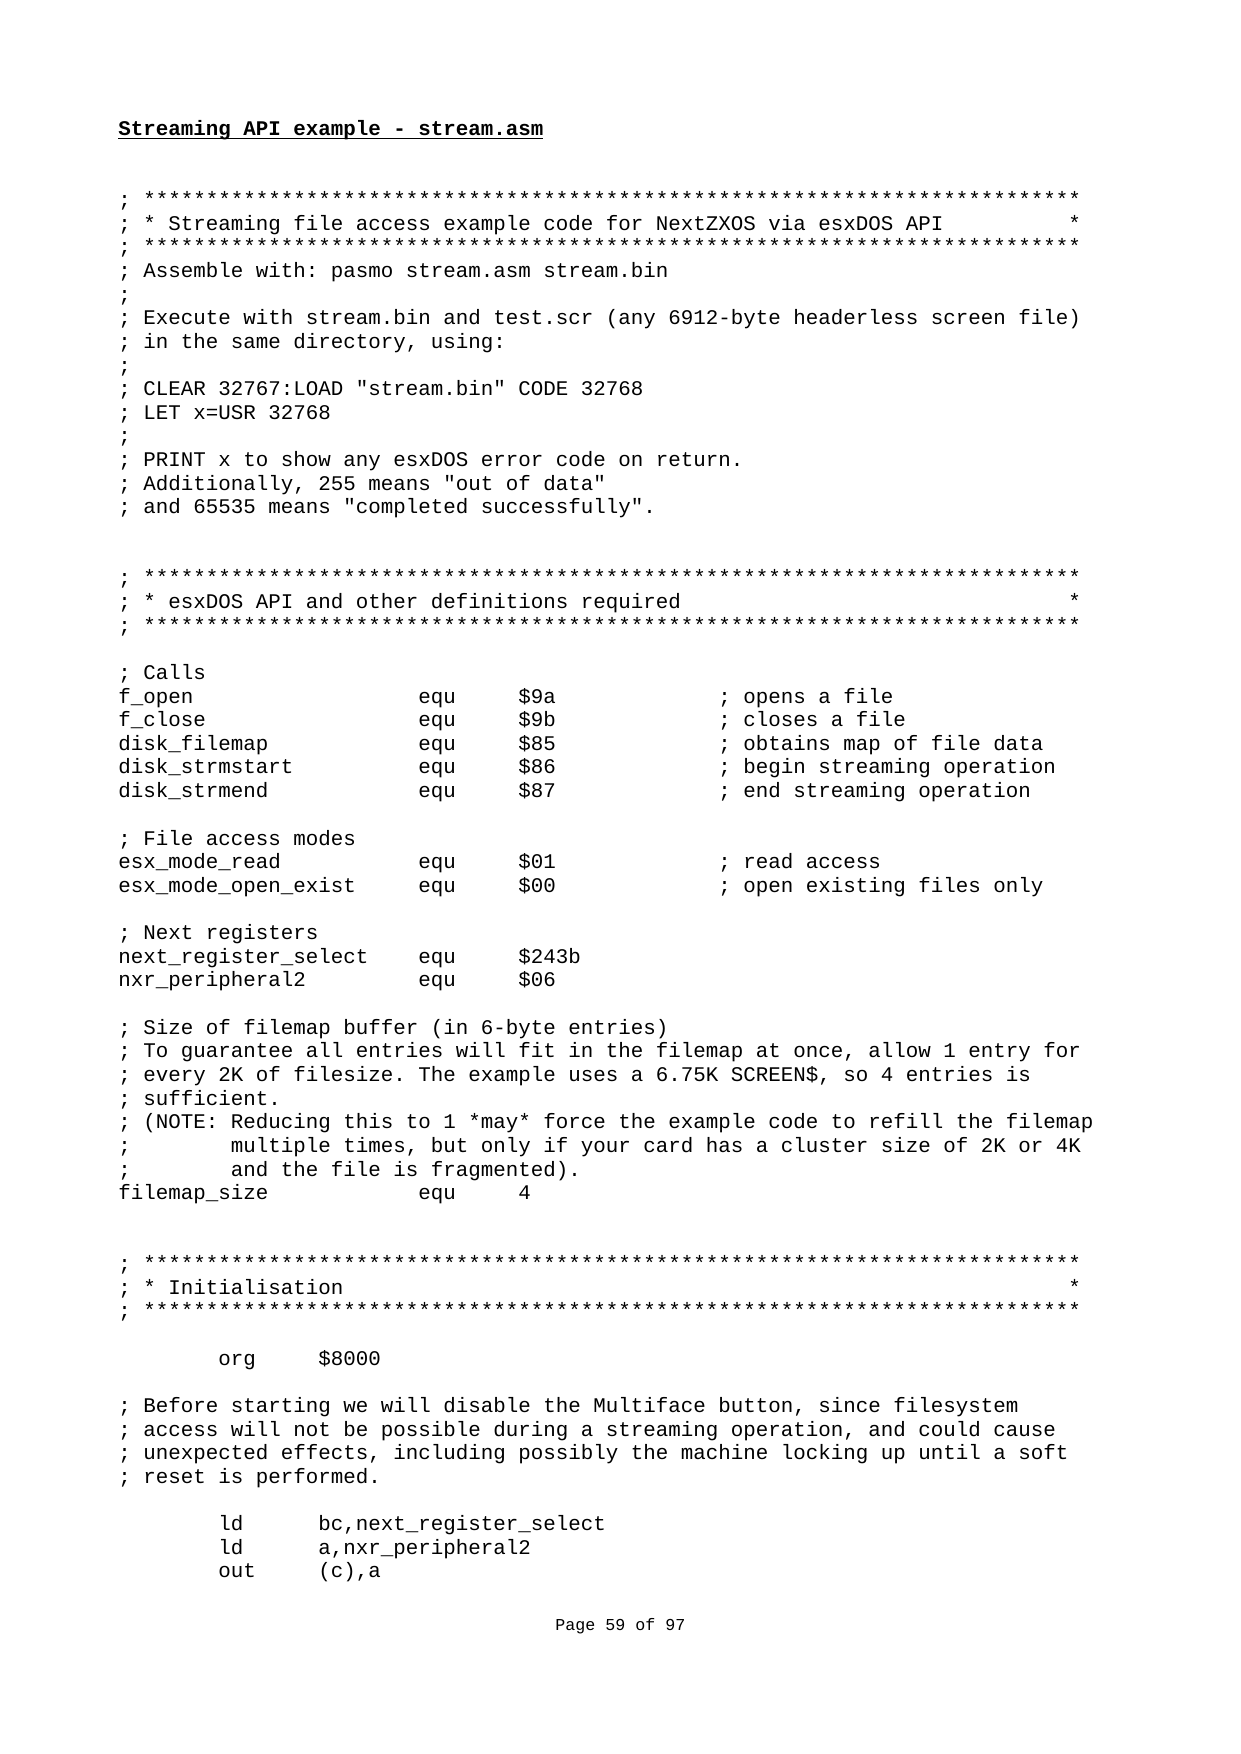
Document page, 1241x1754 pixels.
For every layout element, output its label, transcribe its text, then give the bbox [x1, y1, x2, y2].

text ; [118, 426, 1122, 449]
text disk_strmstart equ $86 ; begin streaming operation [118, 757, 1122, 780]
text disk_filemap equ $85 ; obtains map of file data [118, 733, 1122, 757]
text ; Calls [118, 662, 1122, 686]
text ; *************************************************************************** [118, 567, 1122, 591]
text ; * Initialisation * [118, 1277, 1122, 1300]
text ; and the file is fragmented). [118, 1158, 1122, 1182]
text ; access will not be possible during a streaming operation, and could cause [118, 1419, 1122, 1442]
text esx_mode_open_exist equ $00 ; open existing files only [118, 875, 1122, 898]
text Streaming API example - stream.asm [118, 118, 1122, 142]
text org $8000 [118, 1348, 1122, 1371]
text ld a,nxr_peripheral2 [118, 1537, 1122, 1561]
text ; Assemble with: pasmo stream.asm stream.bin [118, 260, 1122, 284]
text ; *************************************************************************** [118, 1300, 1122, 1324]
text ; sufficient. [118, 1088, 1122, 1111]
text ; *************************************************************************** [118, 615, 1122, 638]
text filemap_size equ 4 [118, 1182, 1122, 1206]
text esx_mode_read equ $01 ; read access [118, 851, 1122, 875]
text out (c),a [118, 1561, 1122, 1584]
text next_register_select equ $243b [118, 946, 1122, 969]
text ld bc,next_register_select [118, 1513, 1122, 1537]
text ; CLEAR 32767:LOAD "stream.bin" CODE 32768 [118, 378, 1122, 402]
text ; every 2K of filesize. The example uses a 6.75K SCREEN$, so 4 entries is [118, 1064, 1122, 1088]
text f_close equ $9b ; closes a file [118, 709, 1122, 733]
text ; LET x=USR 32768 [118, 402, 1122, 426]
text ; Next registers [118, 922, 1122, 946]
text ; Size of filemap buffer (in 6-byte entries) [118, 1017, 1122, 1040]
text ; *************************************************************************** [118, 1253, 1122, 1277]
text ; * esxDOS API and other definitions required * [118, 591, 1122, 615]
text ; multiple times, but only if your card has a cluster size of 2K or 4K [118, 1135, 1122, 1158]
text f_open equ $9a ; opens a file [118, 686, 1122, 709]
text ; File access modes [118, 827, 1122, 851]
text ; [118, 284, 1122, 307]
text ; Execute with stream.bin and test.scr (any 6912-byte headerless screen file) [118, 307, 1122, 331]
text ; * Streaming file access example code for NextZXOS via esxDOS API * [118, 213, 1122, 236]
text ; Additionally, 255 means "out of data" [118, 473, 1122, 496]
text disk_strmend equ $87 ; end streaming operation [118, 780, 1122, 804]
text nxr_peripheral2 equ $06 [118, 969, 1122, 993]
text ; and 65535 means "completed successfully". [118, 496, 1122, 520]
text ; *************************************************************************** [118, 236, 1122, 260]
text ; reset is performed. [118, 1466, 1122, 1489]
text ; *************************************************************************** [118, 189, 1122, 213]
text ; Before starting we will disable the Multiface button, since filesystem [118, 1395, 1122, 1419]
text ; [118, 354, 1122, 378]
text ; in the same directory, using: [118, 331, 1122, 354]
text ; To guarantee all entries will fit in the filemap at once, allow 1 entry for [118, 1040, 1122, 1064]
text ; unexpected effects, including possibly the machine locking up until a soft [118, 1442, 1122, 1466]
text ; (NOTE: Reducing this to 1 *may* force the example code to refill the filemap [118, 1111, 1122, 1135]
text ; PRINT x to show any esxDOS error code on return. [118, 449, 1122, 473]
